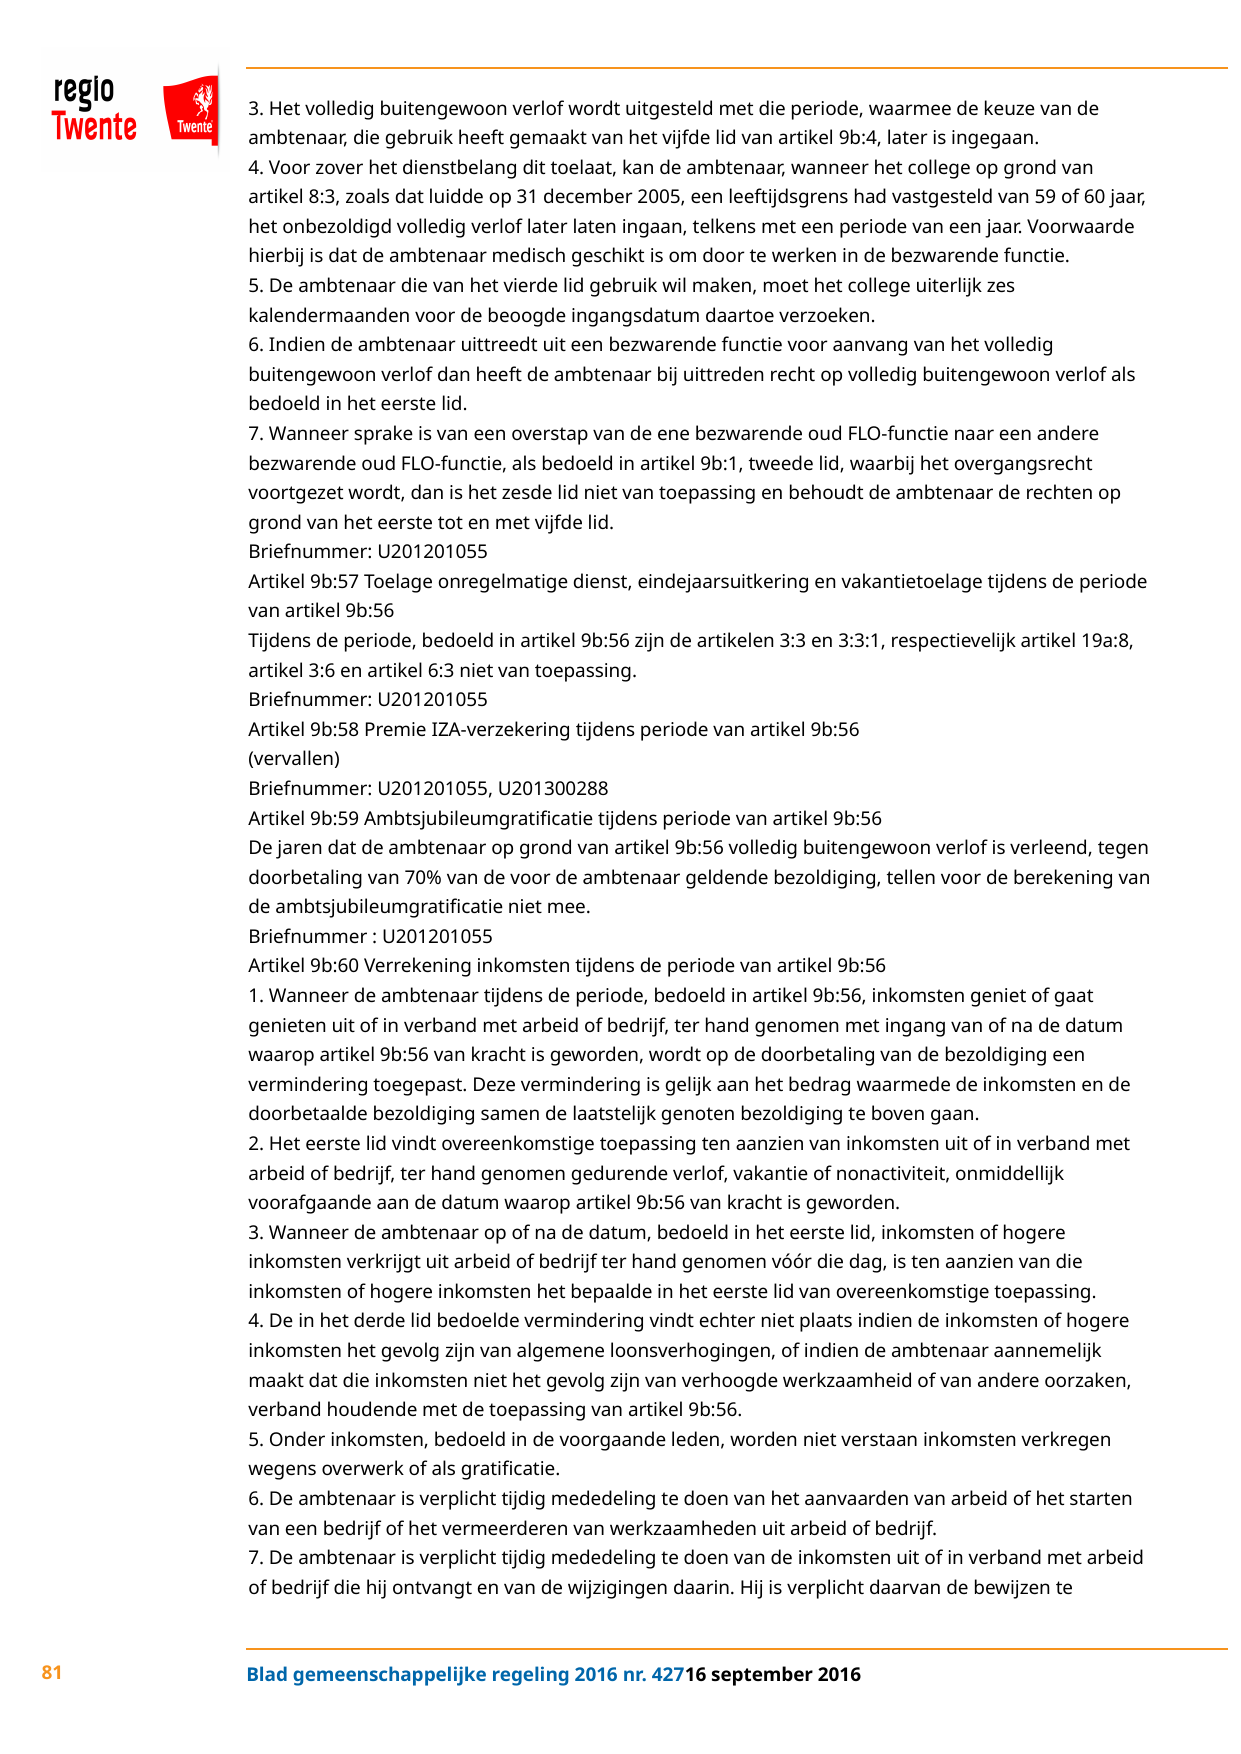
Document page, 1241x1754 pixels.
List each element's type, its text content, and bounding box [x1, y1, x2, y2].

text 5. De ambtenaar die van het vierde lid gebruik wil maken, moet het college uiterlijk zes kalendermaanden voor de beoogde ingangsdatum daartoe verzoeken. [248, 272, 1152, 328]
text 6. De ambtenaar is verplicht tijdig mededeling te doen van het aanvaarden van arbeid of het starten van een bedrijf of het vermeerderen van werkzaamheden uit arbeid of bedrijf. [248, 1485, 1152, 1541]
text 5. Onder inkomsten, bedoeld in de voorgaande leden, worden niet verstaan inkomsten verkregen wegens overwerk of als gratificatie. [248, 1426, 1152, 1481]
text Briefnummer: U201201055 [248, 538, 1152, 564]
text 1. Wanneer de ambtenaar tijdens de periode, bedoeld in artikel 9b:56, inkomsten geniet of gaat genieten uit of in verband met arbeid of bedrijf, ter hand genomen met ingang van of na de datum waarop artikel 9b:56 van kracht is geworden, wordt op de doorbetaling van de bezoldiging een vermindering toegepast. Deze vermindering is gelijk aan het bedrag waarmede de inkomsten en de doorbetaalde bezoldiging samen de laatstelijk genoten bezoldiging te boven gaan. [248, 982, 1152, 1126]
text Tijdens de periode, bedoeld in artikel 9b:56 zijn de artikelen 3:3 en 3:3:1, respectievelijk artikel 19a:8, artikel 3:6 en artikel 6:3 niet van toepassing. [248, 627, 1152, 683]
text 6. Indien de ambtenaar uittreedt uit een bezwarende functie voor aanvang van het volledig buitengewoon verlof dan heeft de ambtenaar bij uittreden recht op volledig buitengewoon verlof als bedoeld in het eerste lid. [248, 331, 1152, 416]
text Artikel 9b:57 Toelage onregelmatige dienst, eindejaarsuitkering en vakantietoelage tijdens de periode van artikel 9b:56 [248, 568, 1152, 623]
text Artikel 9b:58 Premie IZA-verzekering tijdens periode van artikel 9b:56 [248, 716, 1152, 742]
text 3. Wanneer de ambtenaar op of na de datum, bedoeld in het eerste lid, inkomsten of hogere inkomsten verkrijgt uit arbeid of bedrijf ter hand genomen vóór die dag, is ten aanzien van die inkomsten of hogere inkomsten het bepaalde in het eerste lid van overeenkomstige toepassing. [248, 1219, 1152, 1304]
text 4. Voor zover het dienstbelang dit toelaat, kan de ambtenaar, wanneer het college op grond van artikel 8:3, zoals dat luidde op 31 december 2005, een leeftijdsgrens had vastgesteld van 59 of 60 jaar, het onbezoldigd volledig verlof later laten ingaan, telkens met een periode van een jaar. Voorwaarde hierbij is dat de ambtenaar medisch geschikt is om door te werken in de bezwarende functie. [248, 154, 1152, 268]
text (vervallen) [248, 746, 1152, 771]
text 3. Het volledig buitengewoon verlof wordt uitgesteld met die periode, waarmee de keuze van de ambtenaar, die gebruik heeft gemaakt van het vijfde lid van artikel 9b:4, later is ingegaan. [248, 95, 1152, 150]
picture [41, 47, 231, 172]
text Briefnummer: U201201055 [248, 686, 1152, 712]
text Artikel 9b:59 Ambtsjubileumgratificatie tijdens periode van artikel 9b:56 [248, 805, 1152, 831]
text Briefnummer : U201201055 [248, 923, 1152, 949]
text De jaren dat de ambtenaar op grond van artikel 9b:56 volledig buitengewoon verlof is verleend, tegen doorbetaling van 70% van de voor de ambtenaar geldende bezoldiging, tellen voor de berekening van de ambtsjubileumgratificatie niet mee. [248, 834, 1152, 919]
text 7. Wanneer sprake is van een overstap van de ene bezwarende oud FLO-functie naar een andere bezwarende oud FLO-functie, als bedoeld in artikel 9b:1, tweede lid, waarbij het overgangsrecht voortgezet wordt, dan is het zesde lid niet van toepassing en behoudt de ambtenaar de rechten op grond van het eerste tot en met vijfde lid. [248, 420, 1152, 535]
text Briefnummer: U201201055, U201300288 [248, 775, 1152, 801]
text 2. Het eerste lid vindt overeenkomstige toepassing ten aanzien van inkomsten uit of in verband met arbeid of bedrijf, ter hand genomen gedurende verlof, vakantie of nonactiviteit, onmiddellijk voorafgaande aan de datum waarop artikel 9b:56 van kracht is geworden. [248, 1130, 1152, 1215]
text 4. De in het derde lid bedoelde vermindering vindt echter niet plaats indien de inkomsten of hogere inkomsten het gevolg zijn van algemene loonsverhogingen, of indien de ambtenaar aannemelijk maakt dat die inkomsten niet het gevolg zijn van verhoogde werkzaamheid of van andere oorzaken, verband houdende met de toepassing van artikel 9b:56. [248, 1308, 1152, 1422]
text Artikel 9b:60 Verrekening inkomsten tijdens de periode van artikel 9b:56 [248, 953, 1152, 978]
text 7. De ambtenaar is verplicht tijdig mededeling te doen van de inkomsten uit of in verband met arbeid of bedrijf die hij ontvangt en van de wijzigingen daarin. Hij is verplicht daarvan de bewijzen te [248, 1544, 1152, 1600]
